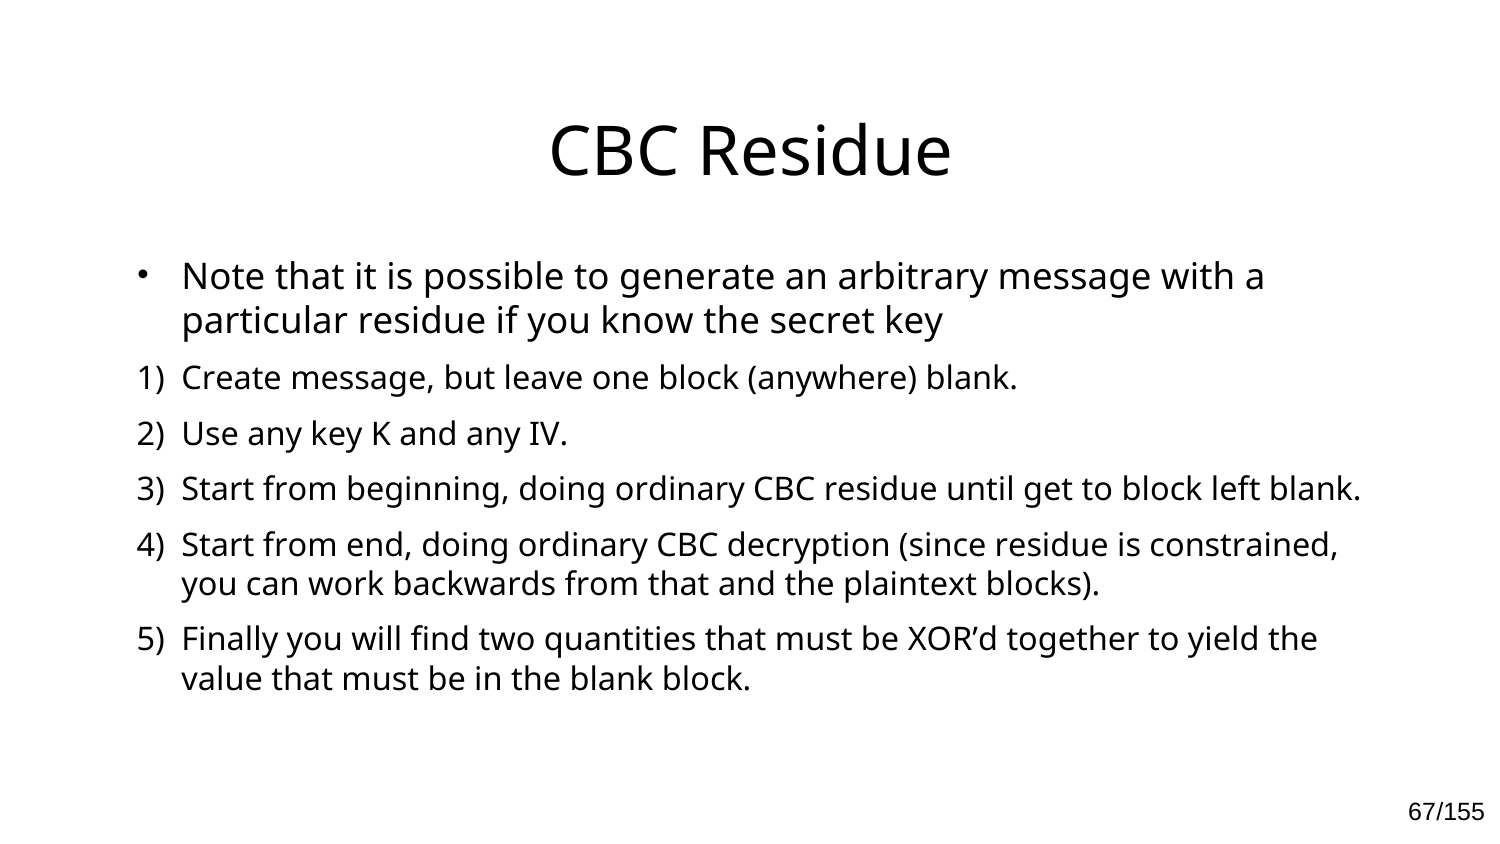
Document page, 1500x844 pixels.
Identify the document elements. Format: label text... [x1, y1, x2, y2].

title CBC Residue [121, 78, 1381, 217]
list Note that it is possible to generate an arbitrary message with a particular residue if you know the secret key Create message, but leave one block (anywhere) blank. Use any key K and any IV. Start from beginning, doing ordinary CBC residue until get to block left blank. Start from end, doing ordinary CBC decryption (since residue is constrained, you can work backwards from that and the plaintext blocks). Finally you will find two quantities that must be XOR’d together to yield the value that must be in the blank block. [121, 244, 1381, 743]
